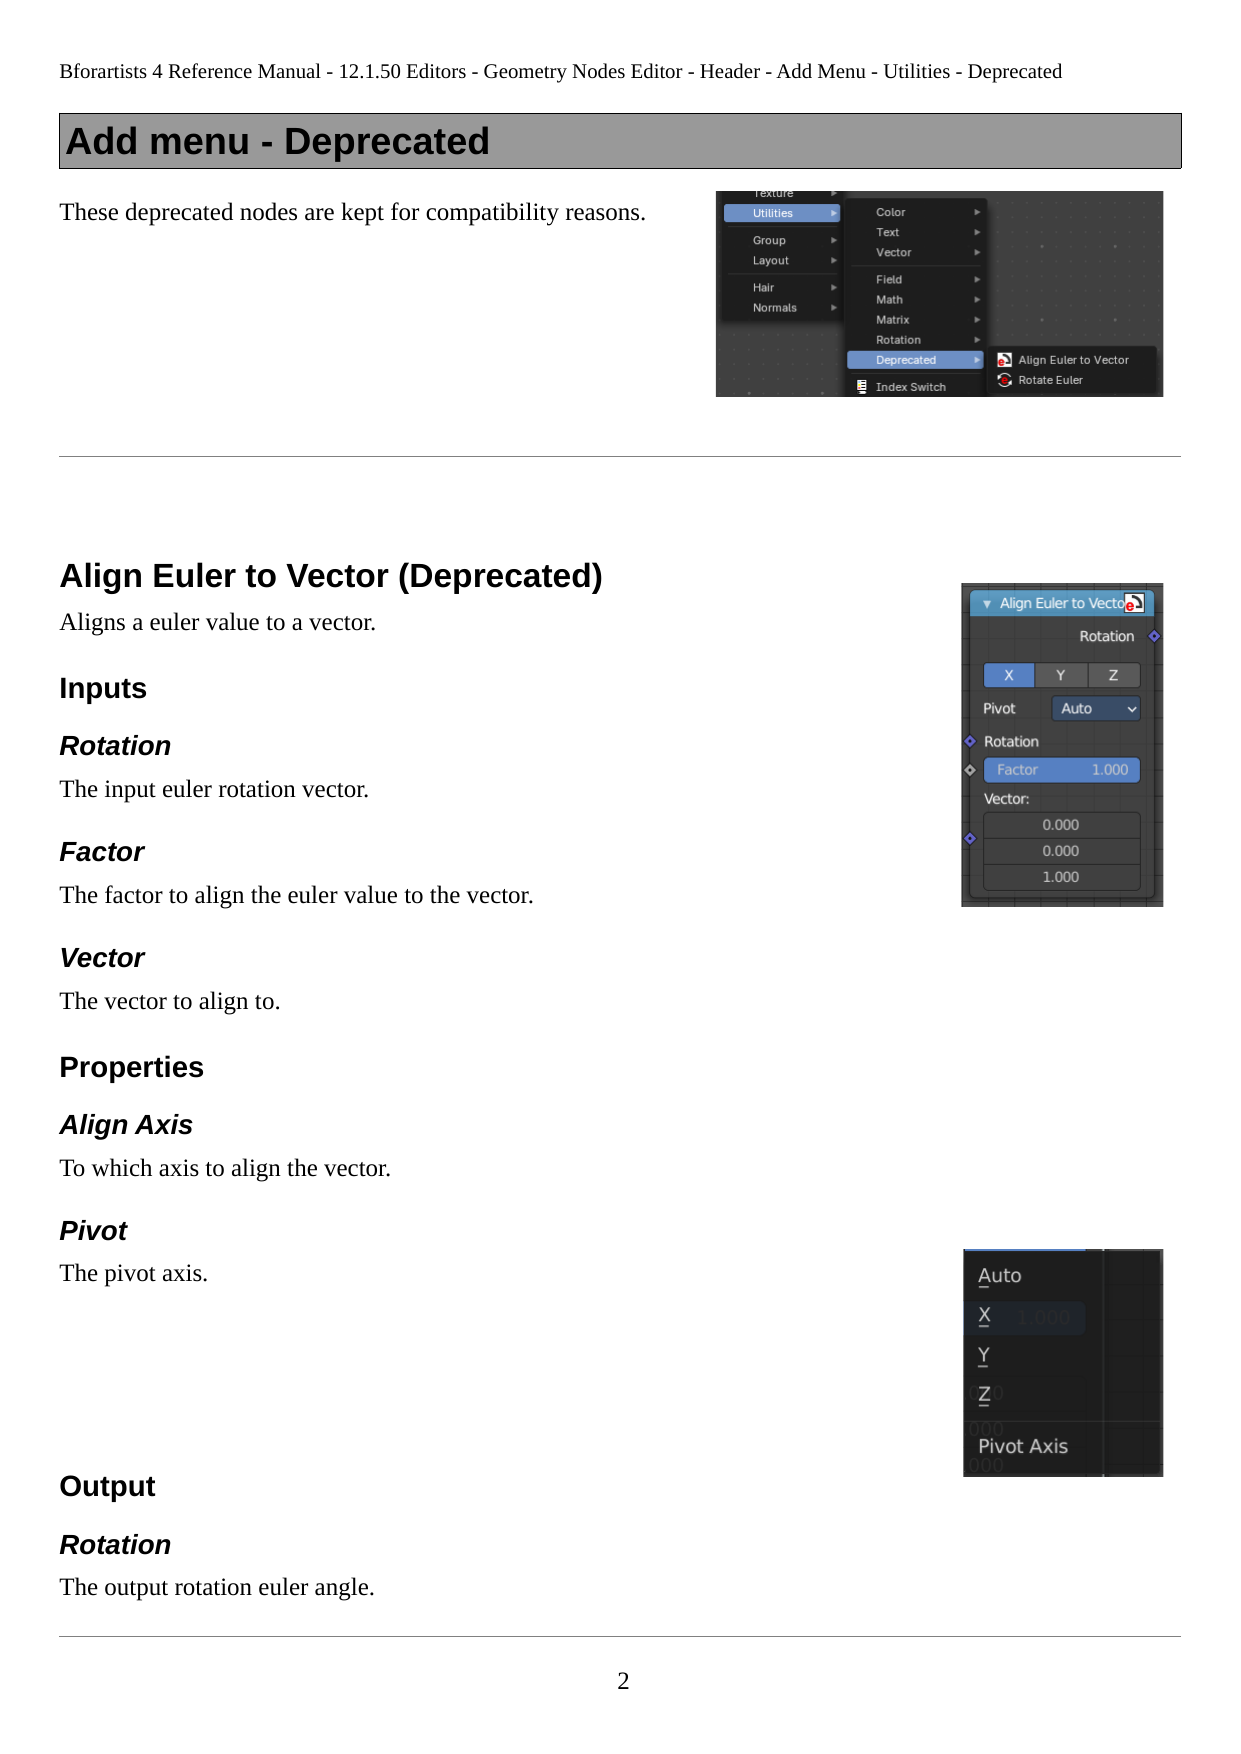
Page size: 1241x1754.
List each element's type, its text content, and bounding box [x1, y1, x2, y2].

table_header Add menu - Deprecated [60, 114, 1181, 168]
picture [961, 583, 1164, 907]
subtitle [1164, 671, 1181, 704]
subtitle Align Axis [59, 1108, 1181, 1140]
subtitle Output [59, 1469, 1181, 1503]
subtitle Properties [59, 1049, 1181, 1083]
text The output rotation euler angle. [59, 1572, 1181, 1601]
subtitle Inputs [59, 671, 961, 704]
subtitle Vector [59, 941, 1181, 973]
subtitle [1164, 729, 1181, 761]
text The vector to align to. [59, 986, 1181, 1014]
subtitle Rotation [59, 729, 961, 761]
subtitle Rotation [59, 1528, 1181, 1560]
text The pivot axis. [59, 1258, 963, 1287]
text These deprecated nodes are kept for compatibility reasons. [59, 197, 715, 225]
text The input euler rotation vector. [59, 774, 961, 803]
subtitle Pivot [59, 1214, 1181, 1246]
picture [715, 191, 1164, 397]
picture [963, 1249, 1164, 1477]
subtitle Factor [59, 836, 961, 867]
subtitle Align Euler to Vector (Deprecated) [59, 556, 1181, 595]
text To which axis to align the vector. [59, 1153, 1181, 1181]
text [1164, 1258, 1181, 1287]
subtitle [1164, 836, 1181, 867]
text The factor to align the euler value to the vector. [59, 880, 1181, 909]
text Aligns a euler value to a vector. [59, 607, 961, 636]
